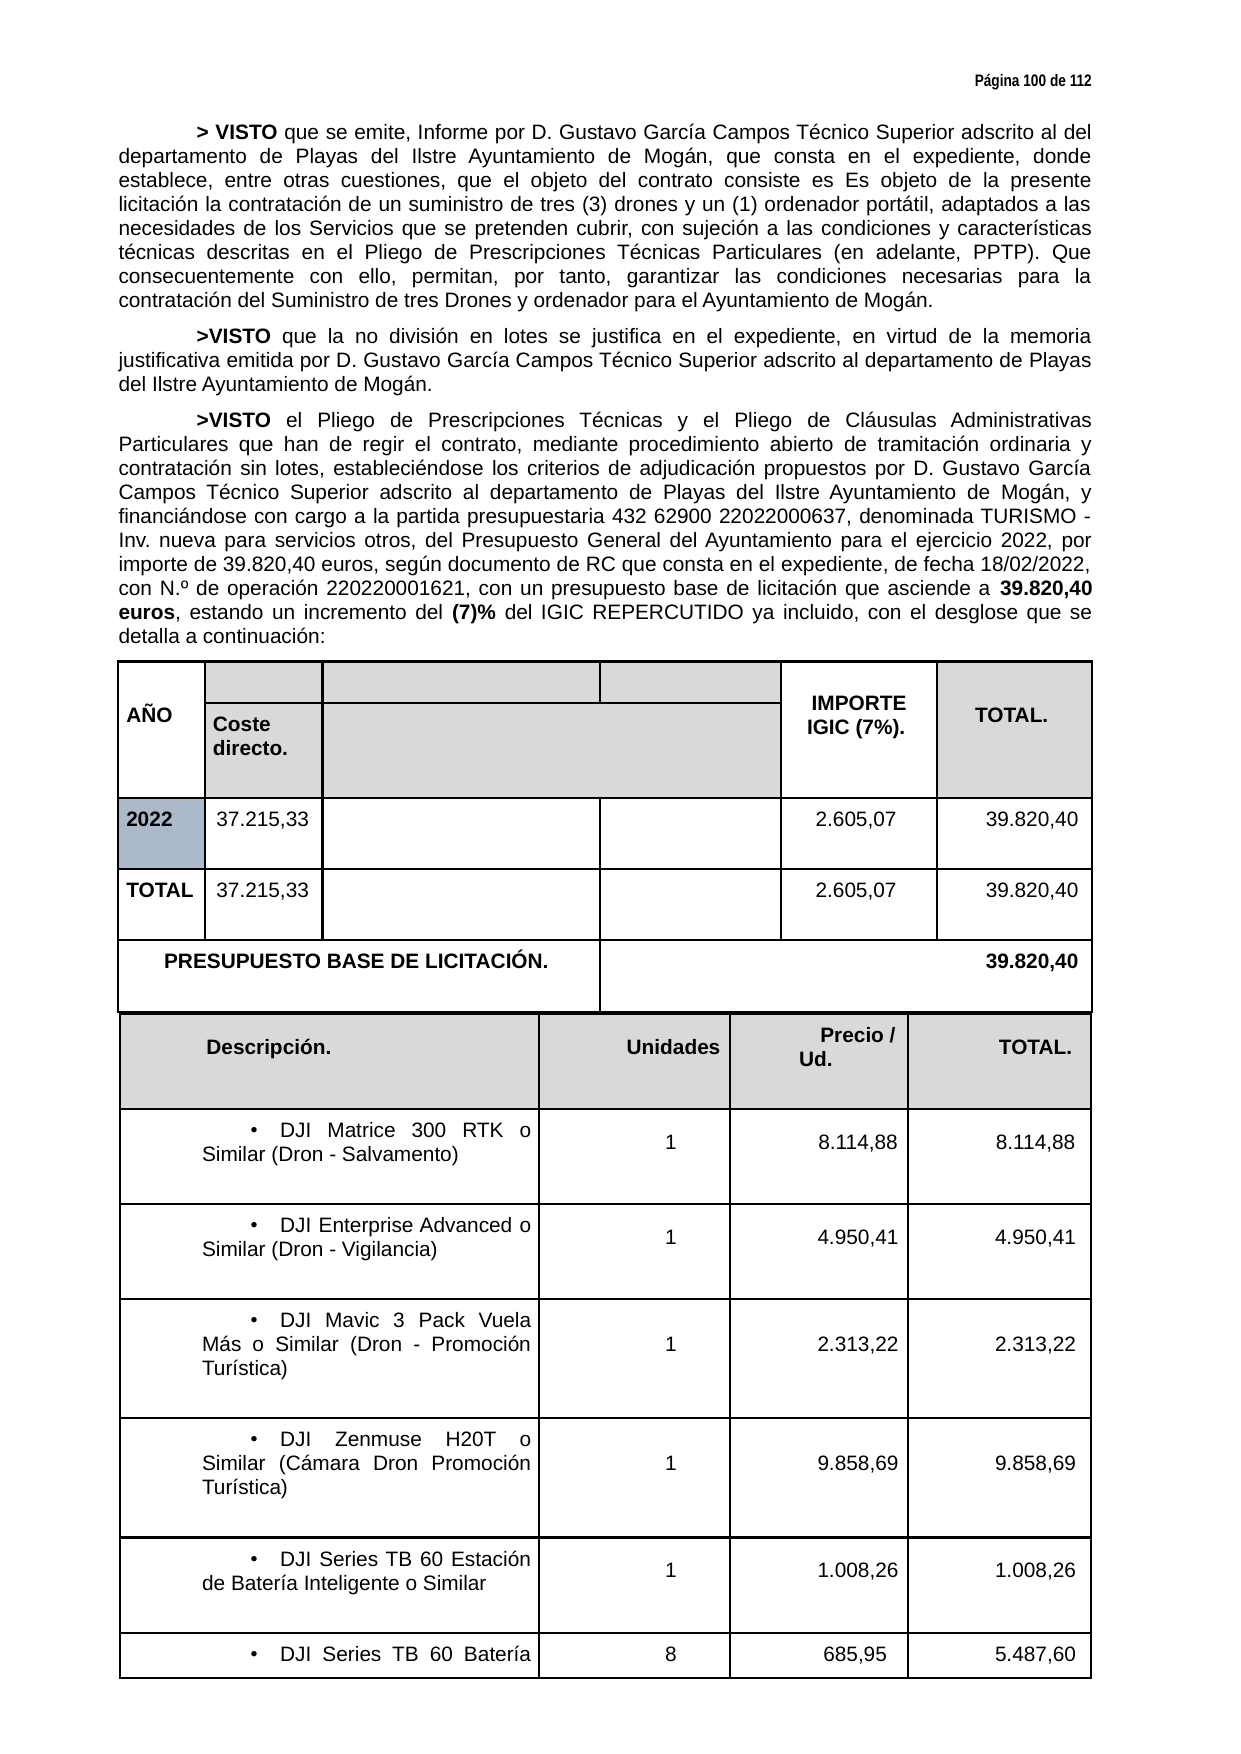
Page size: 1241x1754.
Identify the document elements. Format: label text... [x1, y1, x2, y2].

table_cell 4.950,41 [731, 1205, 907, 1298]
table_cell 39.820,40 [938, 799, 1091, 868]
table_cell DJI Enterprise Advanced o Similar (Dron - Vigilancia) [121, 1205, 538, 1298]
table_cell 37.215,33 [206, 870, 321, 939]
table_cell 1 [540, 1539, 729, 1632]
table_cell 5.487,60 [909, 1634, 1090, 1677]
table_cell 2.313,22 [731, 1300, 907, 1417]
table_cell 1.008,26 [909, 1539, 1090, 1632]
table_cell [324, 870, 599, 939]
table_cell 1 [540, 1419, 729, 1536]
table_header [206, 663, 321, 702]
table_cell 8.114,88 [909, 1110, 1090, 1203]
table_cell DJI Matrice 300 RTK o Similar (Dron - Salvamento) [121, 1110, 538, 1203]
table_cell 685,95 [731, 1634, 907, 1677]
table_cell 1 [540, 1300, 729, 1417]
table_cell 39.820,40 [601, 941, 1091, 1011]
table_cell TOTAL [119, 870, 204, 939]
table_cell DJI Series TB 60 Batería [121, 1634, 538, 1677]
table_cell 8.114,88 [731, 1110, 907, 1203]
table_cell [601, 799, 780, 868]
table_header Unidades [540, 1015, 729, 1108]
table_cell 1 [540, 1110, 729, 1203]
table_cell DJI Mavic 3 Pack Vuela Más o Similar (Dron - Promoción Turística) [121, 1300, 538, 1417]
table_header TOTAL. [909, 1015, 1090, 1108]
table_cell 2.313,22 [909, 1300, 1090, 1417]
table_cell [324, 799, 599, 868]
text > VISTO que se emite, Informe por D. Gustavo García Campos Técnico Superior adscrito al del departamento de Playas del Ilstre Ayuntamiento de Mogán, que consta en el expediente, donde establece, entre otras cuestiones, que el objeto del contrato consiste es Es objeto de la presente licitación la contratación de un suministro de tres (3) drones y un (1) ordenador portátil, adaptados a las necesidades de los Servicios que se pretenden cubrir, con sujeción a las condiciones y características técnicas descritas en el Pliego de Prescripciones Técnicas Particulares (en adelante, PPTP). Que consecuentemente con ello, permitan, por tanto, garantizar las condiciones necesarias para la contratación del Suministro de tres Drones y ordenador para el Ayuntamiento de Mogán. [118, 120, 1092, 311]
table_cell 4.950,41 [909, 1205, 1090, 1298]
table_cell 2.605,07 [782, 799, 936, 868]
table_header Descripción. [121, 1015, 538, 1108]
table_header [324, 663, 599, 702]
table_cell Coste directo. [206, 704, 321, 797]
table_cell DJI Zenmuse H20T o Similar (Cámara Dron Promoción Turística) [121, 1419, 538, 1536]
table_cell 2.605,07 [782, 870, 936, 939]
text >VISTO el Pliego de Prescripciones Técnicas y el Pliego de Cláusulas Administrativas Particulares que han de regir el contrato, mediante procedimiento abierto de tramitación ordinaria y contratación sin lotes, estableciéndose los criterios de adjudicación propuestos por D. Gustavo García Campos Técnico Superior adscrito al departamento de Playas del Ilstre Ayuntamiento de Mogán, y financiándose con cargo a la partida presupuestaria 432 62900 22022000637, denominada TURISMO - Inv. nueva para servicios otros, del Presupuesto General del Ayuntamiento para el ejercicio 2022, por importe de 39.820,40 euros, según documento de RC que consta en el expediente, de fecha 18/02/2022, con N.º de operación 220220001621, con un presupuesto base de licitación que asciende a 39.820,40 euros, estando un incremento del (7)% del IGIC REPERCUTIDO ya incluido, con el desglose que se detalla a continuación: [118, 408, 1092, 648]
table_cell DJI Series TB 60 Estación de Batería Inteligente o Similar [121, 1539, 538, 1632]
table_header AÑO [119, 663, 204, 797]
table_header TOTAL. [938, 663, 1091, 797]
table_cell [601, 870, 780, 939]
table_cell 37.215,33 [206, 799, 321, 868]
table_cell PRESUPUESTO BASE DE LICITACIÓN. [119, 941, 599, 1011]
table_cell 8 [540, 1634, 729, 1677]
table_cell 2022 [119, 799, 204, 868]
table_cell 1.008,26 [731, 1539, 907, 1632]
text >VISTO que la no división en lotes se justifica en el expediente, en virtud de la memoria justificativa emitida por D. Gustavo García Campos Técnico Superior adscrito al departamento de Playas del Ilstre Ayuntamiento de Mogán. [118, 324, 1092, 396]
table_header Precio /Ud. [731, 1015, 907, 1108]
table_header IMPORTE IGIC (7%). [782, 663, 936, 797]
table_cell 39.820,40 [938, 870, 1091, 939]
table_cell 9.858,69 [731, 1419, 907, 1536]
table_header [601, 663, 780, 702]
table_cell 1 [540, 1205, 729, 1298]
table_cell 9.858,69 [909, 1419, 1090, 1536]
table_cell [324, 704, 780, 797]
